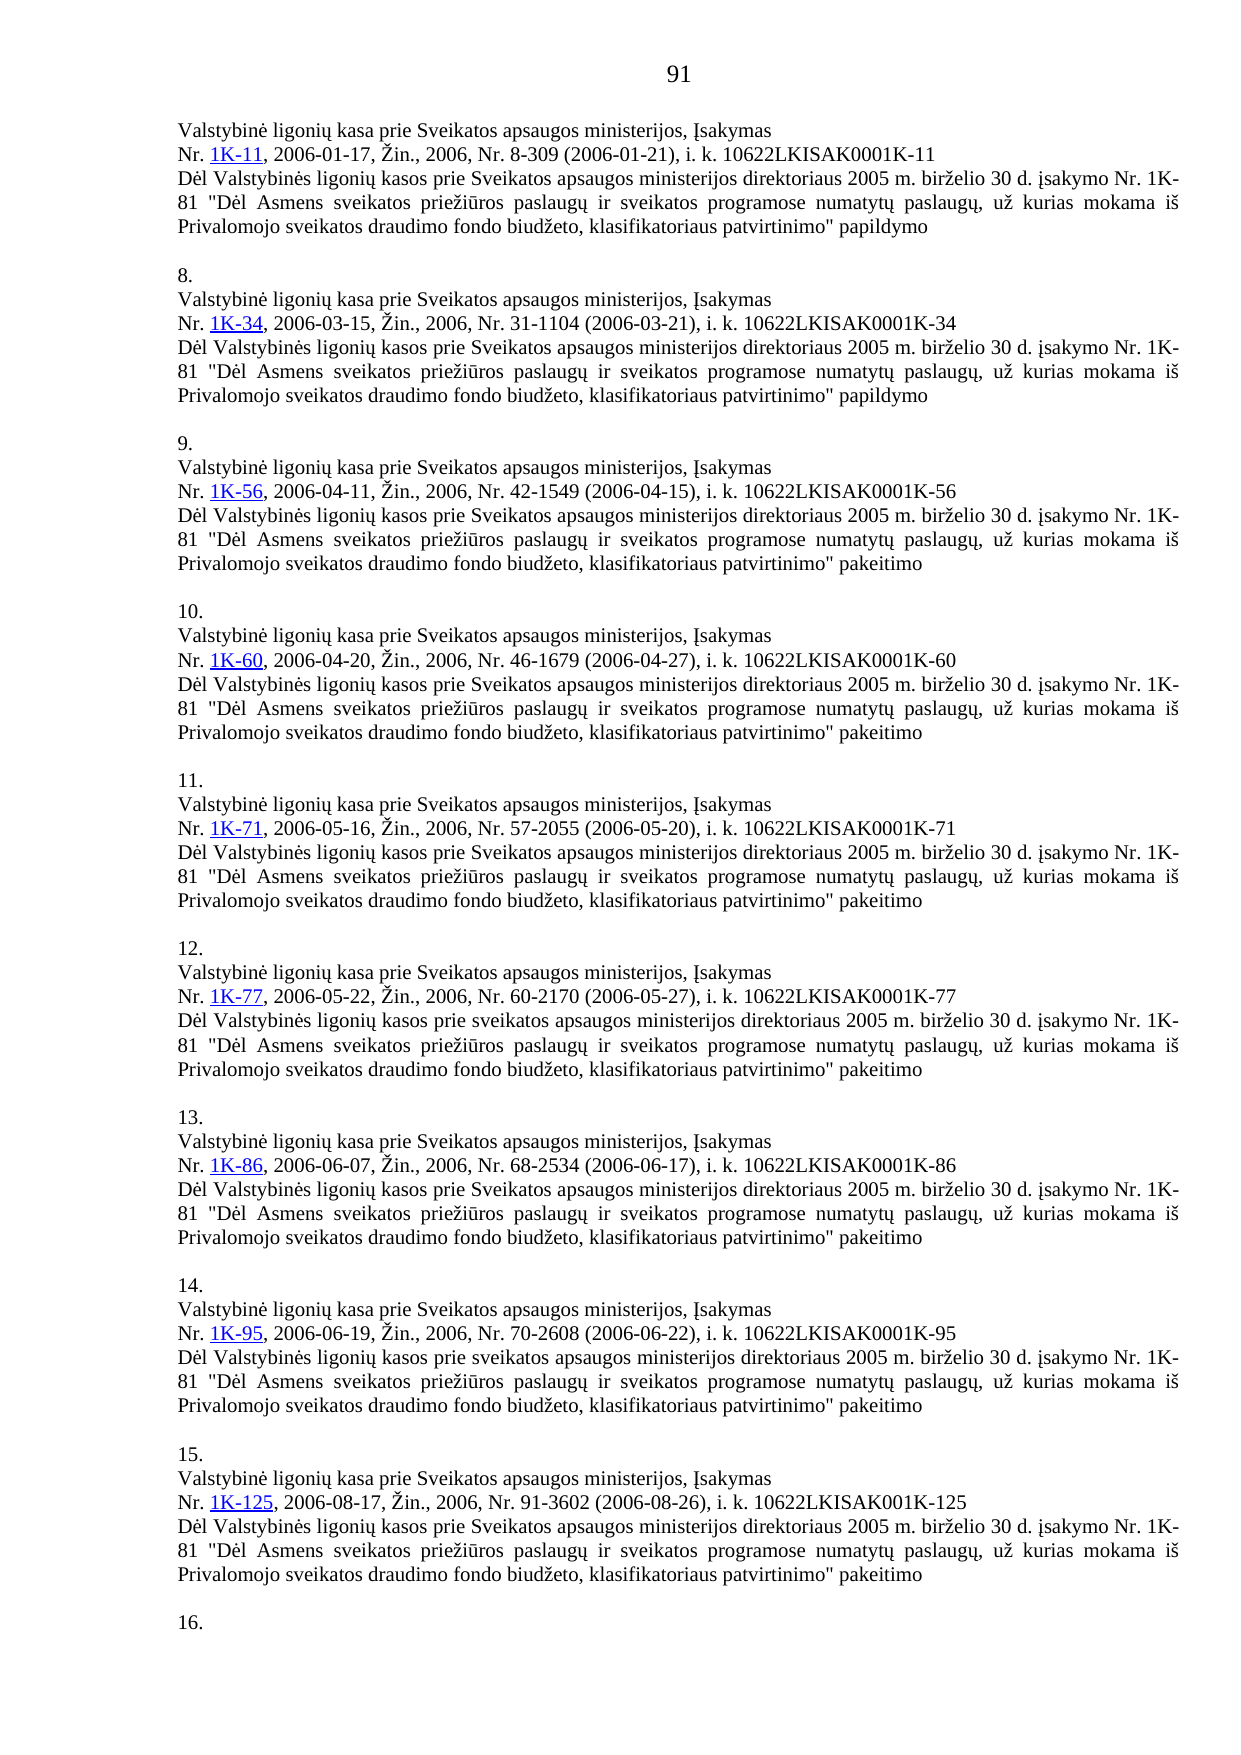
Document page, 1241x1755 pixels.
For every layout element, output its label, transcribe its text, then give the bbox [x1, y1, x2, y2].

text 13. [177, 1105, 1181, 1129]
text 12. [177, 936, 1181, 960]
text Valstybinė ligonių kasa prie Sveikatos apsaugos ministerijos, Įsakymas [177, 792, 1181, 816]
text Dėl Valstybinės ligonių kasos prie Sveikatos apsaugos ministerijos direktoriaus 2005 m. birželio 30 d. įsakymo Nr. 1K-81 "Dėl Asmens sveikatos priežiūros paslaugų ir sveikatos programose numatytų paslaugų, už kurias mokama iš Privalomojo sveikatos draudimo fondo biudžeto, klasifikatoriaus patvirtinimo" pakeitimo [177, 1514, 1181, 1586]
text Dėl Valstybinės ligonių kasos prie sveikatos apsaugos ministerijos direktoriaus 2005 m. birželio 30 d. įsakymo Nr. 1K-81 "Dėl Asmens sveikatos priežiūros paslaugų ir sveikatos programose numatytų paslaugų, už kurias mokama iš Privalomojo sveikatos draudimo fondo biudžeto, klasifikatoriaus patvirtinimo" pakeitimo [177, 1345, 1181, 1417]
text 8. [177, 262, 1181, 287]
text Valstybinė ligonių kasa prie Sveikatos apsaugos ministerijos, Įsakymas [177, 455, 1181, 479]
text Nr. 1K-125, 2006-08-17, Žin., 2006, Nr. 91-3602 (2006-08-26), i. k. 10622LKISAK001K-125 [177, 1490, 1181, 1514]
text 16. [177, 1610, 1181, 1634]
text Dėl Valstybinės ligonių kasos prie Sveikatos apsaugos ministerijos direktoriaus 2005 m. birželio 30 d. įsakymo Nr. 1K- 81 "Dėl Asmens sveikatos priežiūros paslaugų ir sveikatos programose numatytų paslaugų, už kurias mokama iš Privalomojo sveikatos draudimo fondo biudžeto, klasifikatoriaus patvirtinimo" papildymo [177, 166, 1181, 238]
text Dėl Valstybinės ligonių kasos prie Sveikatos apsaugos ministerijos direktoriaus 2005 m. birželio 30 d. įsakymo Nr. 1K-81 "Dėl Asmens sveikatos priežiūros paslaugų ir sveikatos programose numatytų paslaugų, už kurias mokama iš Privalomojo sveikatos draudimo fondo biudžeto, klasifikatoriaus patvirtinimo" papildymo [177, 335, 1181, 407]
text Valstybinė ligonių kasa prie Sveikatos apsaugos ministerijos, Įsakymas [177, 1466, 1181, 1490]
text Dėl Valstybinės ligonių kasos prie Sveikatos apsaugos ministerijos direktoriaus 2005 m. birželio 30 d. įsakymo Nr. 1K-81 "Dėl Asmens sveikatos priežiūros paslaugų ir sveikatos programose numatytų paslaugų, už kurias mokama iš Privalomojo sveikatos draudimo fondo biudžeto, klasifikatoriaus patvirtinimo" pakeitimo [177, 503, 1181, 575]
text 9. [177, 431, 1181, 455]
text 15. [177, 1442, 1181, 1466]
text Nr. 1K-60, 2006-04-20, Žin., 2006, Nr. 46-1679 (2006-04-27), i. k. 10622LKISAK0001K-60 [177, 647, 1181, 672]
text 14. [177, 1273, 1181, 1297]
text Valstybinė ligonių kasa prie Sveikatos apsaugos ministerijos, Įsakymas [177, 623, 1181, 647]
text 11. [177, 768, 1181, 792]
text Nr. 1K-95, 2006-06-19, Žin., 2006, Nr. 70-2608 (2006-06-22), i. k. 10622LKISAK0001K-95 [177, 1321, 1181, 1345]
text Valstybinė ligonių kasa prie Sveikatos apsaugos ministerijos, Įsakymas [177, 960, 1181, 984]
text Dėl Valstybinės ligonių kasos prie Sveikatos apsaugos ministerijos direktoriaus 2005 m. birželio 30 d. įsakymo Nr. 1K-81 "Dėl Asmens sveikatos priežiūros paslaugų ir sveikatos programose numatytų paslaugų, už kurias mokama iš Privalomojo sveikatos draudimo fondo biudžeto, klasifikatoriaus patvirtinimo" pakeitimo [177, 1177, 1181, 1249]
text Nr. 1K-86, 2006-06-07, Žin., 2006, Nr. 68-2534 (2006-06-17), i. k. 10622LKISAK0001K-86 [177, 1153, 1181, 1177]
text Nr. 1K-34, 2006-03-15, Žin., 2006, Nr. 31-1104 (2006-03-21), i. k. 10622LKISAK0001K-34 [177, 311, 1181, 335]
text Nr. 1K-77, 2006-05-22, Žin., 2006, Nr. 60-2170 (2006-05-27), i. k. 10622LKISAK0001K-77 [177, 984, 1181, 1008]
text Valstybinė ligonių kasa prie Sveikatos apsaugos ministerijos, Įsakymas [177, 287, 1181, 311]
text 10. [177, 599, 1181, 623]
text Dėl Valstybinės ligonių kasos prie sveikatos apsaugos ministerijos direktoriaus 2005 m. birželio 30 d. įsakymo Nr. 1K-81 "Dėl Asmens sveikatos priežiūros paslaugų ir sveikatos programose numatytų paslaugų, už kurias mokama iš Privalomojo sveikatos draudimo fondo biudžeto, klasifikatoriaus patvirtinimo" pakeitimo [177, 1008, 1181, 1081]
text Valstybinė ligonių kasa prie Sveikatos apsaugos ministerijos, Įsakymas [177, 118, 1181, 142]
text Nr. 1K-71, 2006-05-16, Žin., 2006, Nr. 57-2055 (2006-05-20), i. k. 10622LKISAK0001K-71 [177, 816, 1181, 840]
text Dėl Valstybinės ligonių kasos prie Sveikatos apsaugos ministerijos direktoriaus 2005 m. birželio 30 d. įsakymo Nr. 1K-81 "Dėl Asmens sveikatos priežiūros paslaugų ir sveikatos programose numatytų paslaugų, už kurias mokama iš Privalomojo sveikatos draudimo fondo biudžeto, klasifikatoriaus patvirtinimo" pakeitimo [177, 840, 1181, 912]
text Valstybinė ligonių kasa prie Sveikatos apsaugos ministerijos, Įsakymas [177, 1297, 1181, 1321]
text Nr. 1K-11, 2006-01-17, Žin., 2006, Nr. 8-309 (2006-01-21), i. k. 10622LKISAK0001K-11 [177, 142, 1181, 166]
text Dėl Valstybinės ligonių kasos prie Sveikatos apsaugos ministerijos direktoriaus 2005 m. birželio 30 d. įsakymo Nr. 1K-81 "Dėl Asmens sveikatos priežiūros paslaugų ir sveikatos programose numatytų paslaugų, už kurias mokama iš Privalomojo sveikatos draudimo fondo biudžeto, klasifikatoriaus patvirtinimo" pakeitimo [177, 672, 1181, 744]
text Valstybinė ligonių kasa prie Sveikatos apsaugos ministerijos, Įsakymas [177, 1129, 1181, 1153]
text Nr. 1K-56, 2006-04-11, Žin., 2006, Nr. 42-1549 (2006-04-15), i. k. 10622LKISAK0001K-56 [177, 479, 1181, 503]
